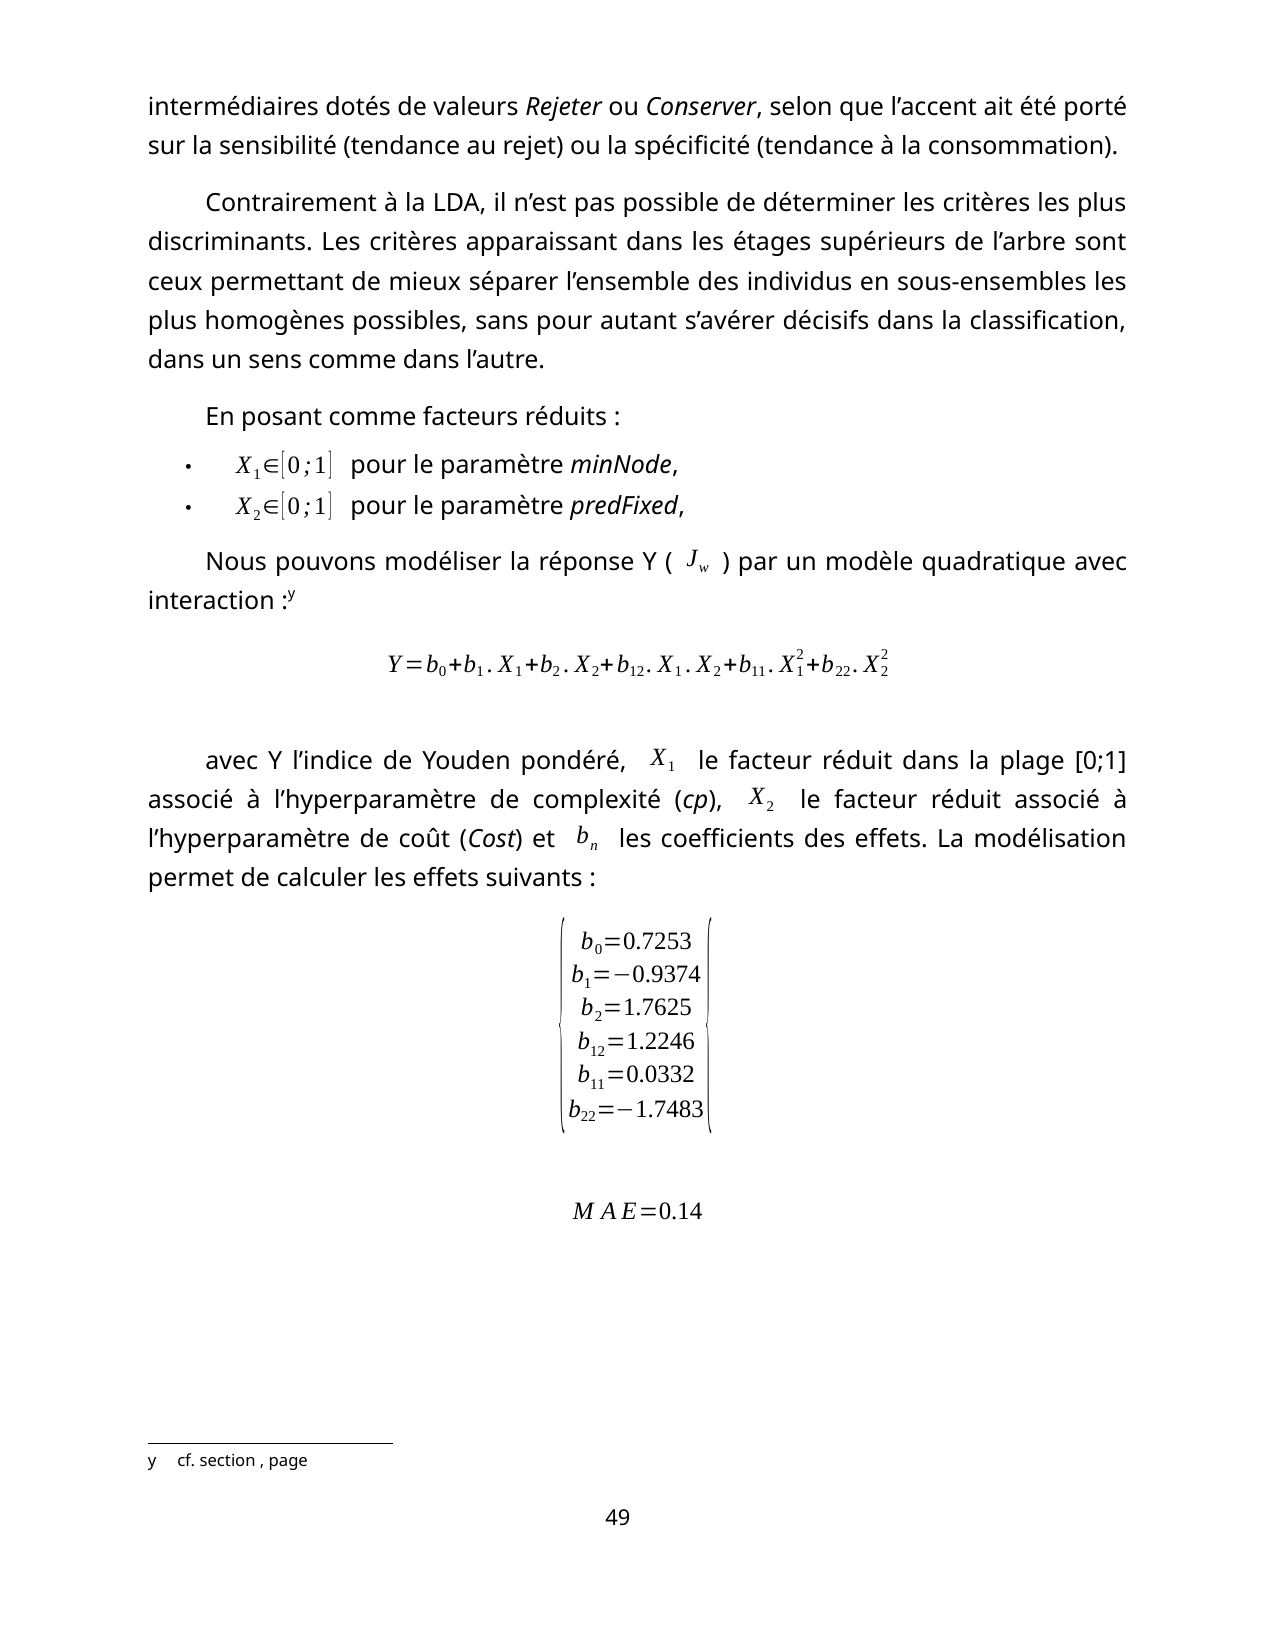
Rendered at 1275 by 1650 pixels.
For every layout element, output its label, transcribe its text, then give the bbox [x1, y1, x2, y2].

text intermédiaires dotés de valeurs Rejeter ou Conserver, selon que l’accent ait été porté sur la sensibilité (tendance au rejet) ou la spécificité (tendance à la consommation). [148, 88, 1127, 162]
list pour le paramètre predFixed, [185, 488, 1127, 523]
text Contrairement à la LDA, il n’est pas possible de déterminer les critères les plus discriminants. Les critères apparaissant dans les étages supérieurs de l’arbre sont ceux permettant de mieux séparer l’ensemble des individus en sous-ensembles les plus homogènes possibles, sans pour autant s’avérer décisifs dans la classification, dans un sens comme dans l’autre. [148, 185, 1127, 376]
list pour le paramètre minNode, [185, 447, 1127, 482]
text cf. section , page [148, 1449, 1127, 1472]
text avec Y l’indice de Youden pondéré, le facteur réduit dans la plage [0;1] associé à l’hyperparamètre de complexité (cp), le facteur réduit associé à l’hyperparamètre de coût (Cost) et les coefficients des effets. La modélisation permet de calculer les effets suivants : [148, 742, 1127, 894]
text En posant comme facteurs réduits : [148, 398, 1127, 433]
text Nous pouvons modéliser la réponse Y () par un modèle quadratique avec interaction : [148, 543, 1127, 617]
